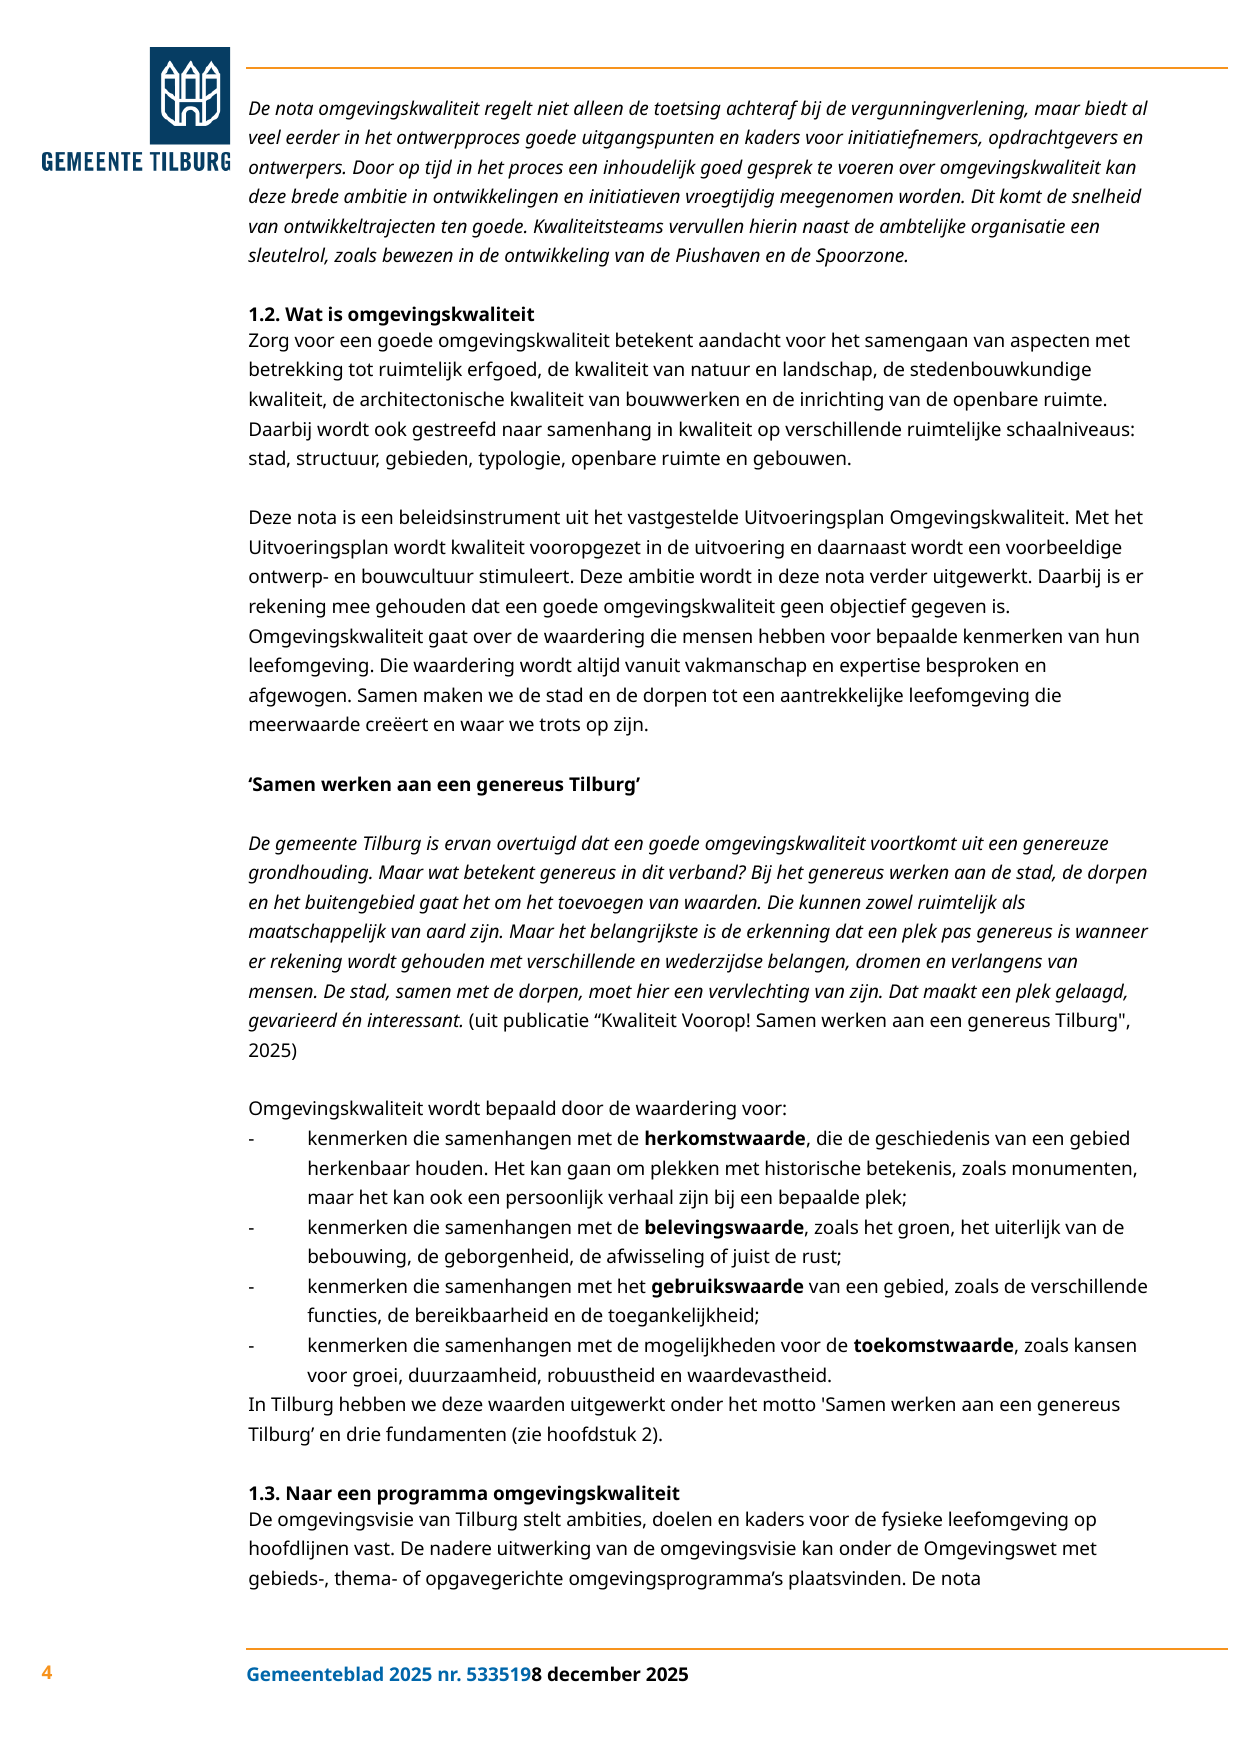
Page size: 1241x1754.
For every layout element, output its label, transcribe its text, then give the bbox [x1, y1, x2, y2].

text Zorg voor een goede omgevingskwaliteit betekent aandacht voor het samengaan van aspecten met betrekking tot ruimtelijk erfgoed, de kwaliteit van natuur en landschap, de stedenbouwkundige kwaliteit, de architectonische kwaliteit van bouwwerken en de inrichting van de openbare ruimte. Daarbij wordt ook gestreefd naar samenhang in kwaliteit op verschillende ruimtelijke schaalniveaus: stad, structuur, gebieden, typologie, openbare ruimte en gebouwen. [248, 327, 1152, 471]
table_header ‘Samen werken aan een genereus Tilburg’ De gemeente Tilburg is ervan overtuigd dat een goede omgevingskwaliteit voortkomt uit een genereuze grondhouding. Maar wat betekent genereus in dit verband? Bij het genereus werken aan de stad, de dorpen en het buitengebied gaat het om het toevoegen van waarden. Die kunnen zowel ruimtelijk als maatschappelijk van aard zijn. Maar het belangrijkste is de erkenning dat een plek pas genereus is wanneer er rekening wordt gehouden met verschillende en wederzijdse belangen, dromen en verlangens van mensen. De stad, samen met de dorpen, moet hier een vervlechting van zijn. Dat maakt een plek gelaagd, gevarieerd én interessant. (uit publicatie “Kwaliteit Voorop! Samen werken aan een genereus Tilburg", 2025) [248, 771, 1152, 1063]
text De omgevingsvisie van Tilburg stelt ambities, doelen en kaders voor de fysieke leefomgeving op hoofdlijnen vast. De nadere uitwerking van de omgevingsvisie kan onder de Omgevingswet met gebieds-, thema- of opgavegerichte omgevingsprogramma’s plaatsvinden. De nota [248, 1506, 1152, 1591]
text Omgevingskwaliteit wordt bepaald door de waardering voor: [248, 1096, 1152, 1121]
text In Tilburg hebben we deze waarden uitgewerkt onder het motto 'Samen werken aan een genereus Tilburg’ en drie fundamenten (zie hoofdstuk 2). [248, 1391, 1152, 1447]
list kenmerken die samenhangen met de belevingswaarde, zoals het groen, het uiterlijk van de bebouwing, de geborgenheid, de afwisseling of juist de rust; [248, 1214, 1152, 1269]
list kenmerken die samenhangen met de herkomstwaarde, die de geschiedenis van een gebied herkenbaar houden. Het kan gaan om plekken met historische betekenis, zoals monumenten, maar het kan ook een persoonlijk verhaal zijn bij een bepaalde plek; [248, 1125, 1152, 1210]
picture [41, 47, 231, 172]
text 1.3. Naar een programma omgevingskwaliteit [248, 1480, 1152, 1506]
list kenmerken die samenhangen met het gebruikswaarde van een gebied, zoals de verschillende functies, de bereikbaarheid en de toegankelijkheid; [248, 1273, 1152, 1328]
text 1.2. Wat is omgevingskwaliteit [248, 301, 1152, 327]
text Deze nota is een beleidsinstrument uit het vastgestelde Uitvoeringsplan Omgevingskwaliteit. Met het Uitvoeringsplan wordt kwaliteit vooropgezet in de uitvoering en daarnaast wordt een voorbeeldige ontwerp- en bouwcultuur stimuleert. Deze ambitie wordt in deze nota verder uitgewerkt. Daarbij is er rekening mee gehouden dat een goede omgevingskwaliteit geen objectief gegeven is. Omgevingskwaliteit gaat over de waardering die mensen hebben voor bepaalde kenmerken van hun leefomgeving. Die waardering wordt altijd vanuit vakmanschap en expertise besproken en afgewogen. Samen maken we de stad en de dorpen tot een aantrekkelijke leefomgeving die meerwaarde creëert en waar we trots op zijn. [248, 504, 1152, 737]
table_header De nota omgevingskwaliteit regelt niet alleen de toetsing achteraf bij de vergunningverlening, maar biedt al veel eerder in het ontwerpproces goede uitgangspunten en kaders voor initiatiefnemers, opdrachtgevers en ontwerpers. Door op tijd in het proces een inhoudelijk goed gesprek te voeren over omgevingskwaliteit kan deze brede ambitie in ontwikkelingen en initiatieven vroegtijdig meegenomen worden. Dit komt de snelheid van ontwikkeltrajecten ten goede. Kwaliteitsteams vervullen hierin naast de ambtelijke organisatie een sleutelrol, zoals bewezen in de ontwikkeling van de Piushaven en de Spoorzone. [248, 95, 1152, 268]
list kenmerken die samenhangen met de mogelijkheden voor de toekomstwaarde, zoals kansen voor groei, duurzaamheid, robuustheid en waardevastheid. [248, 1332, 1152, 1388]
